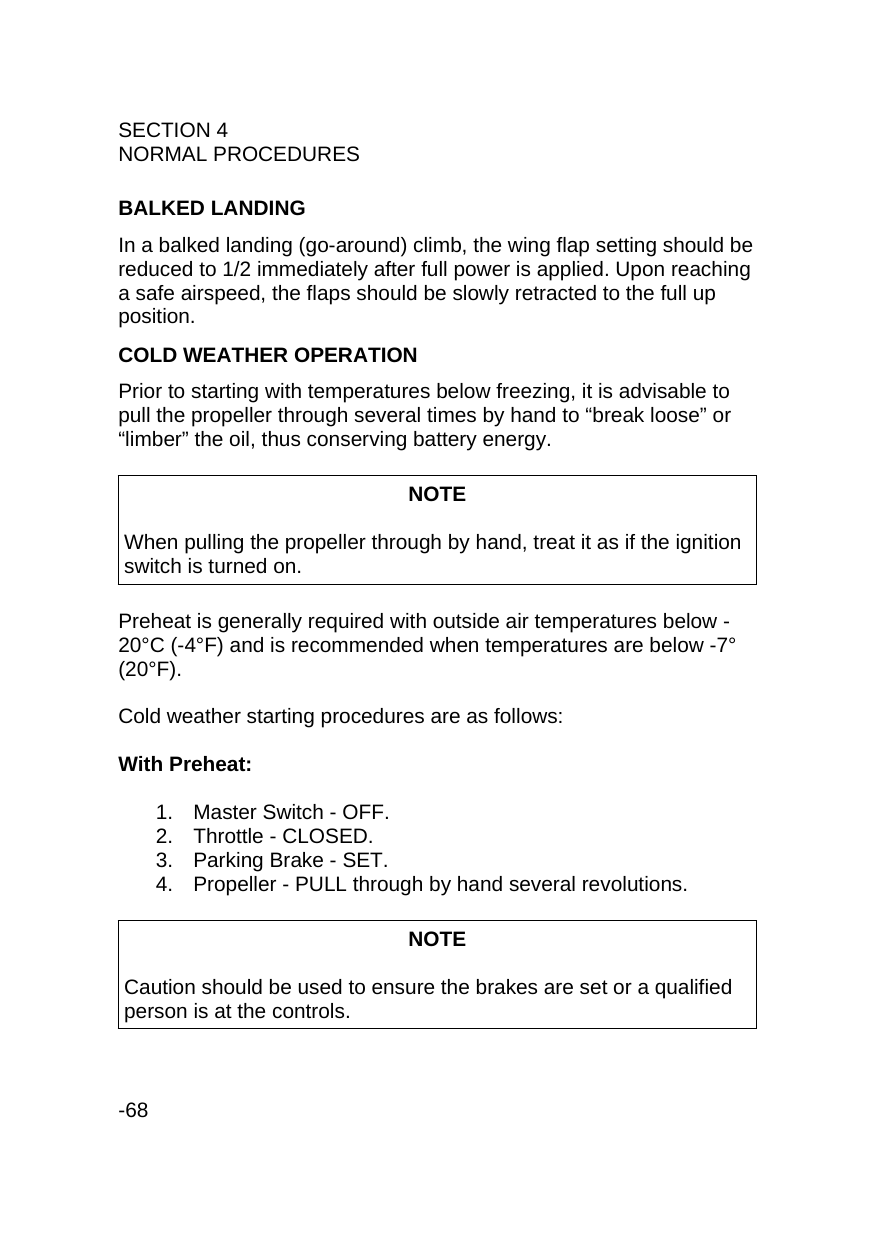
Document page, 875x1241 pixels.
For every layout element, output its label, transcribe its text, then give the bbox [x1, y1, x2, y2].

subtitle COLD WEATHER OPERATION [118, 343, 756, 367]
table_header NOTE Caution should be used to ensure the brakes are set or a qualified person is at the controls. [119, 921, 756, 1028]
text Cold weather starting procedures are as follows: [118, 704, 756, 728]
list Throttle - CLOSED. [156, 824, 756, 848]
table_header NOTE When pulling the propeller through by hand, treat it as if the ignition switch is turned on. [119, 476, 756, 583]
text In a balked landing (go-around) climb, the wing flap setting should be reduced to 1/2 immediately after full power is applied. Upon reaching a safe airspeed, the flaps should be slowly retracted to the full up position. [118, 232, 756, 328]
text Preheat is generally required with outside air temperatures below -20°C (-4°F) and is recommended when temperatures are below -7° (20°F). [118, 608, 756, 680]
list Propeller - PULL through by hand several revolutions. [156, 872, 756, 896]
subtitle BALKED LANDING [118, 196, 756, 220]
text Prior to starting with temperatures below freezing, it is advisable to pull the propeller through several times by hand to “break loose” or “limber” the oil, thus conserving battery energy. [118, 379, 756, 451]
text With Preheat: [118, 752, 756, 776]
list Parking Brake - SET. [156, 848, 756, 872]
list Master Switch - OFF. [156, 800, 756, 824]
